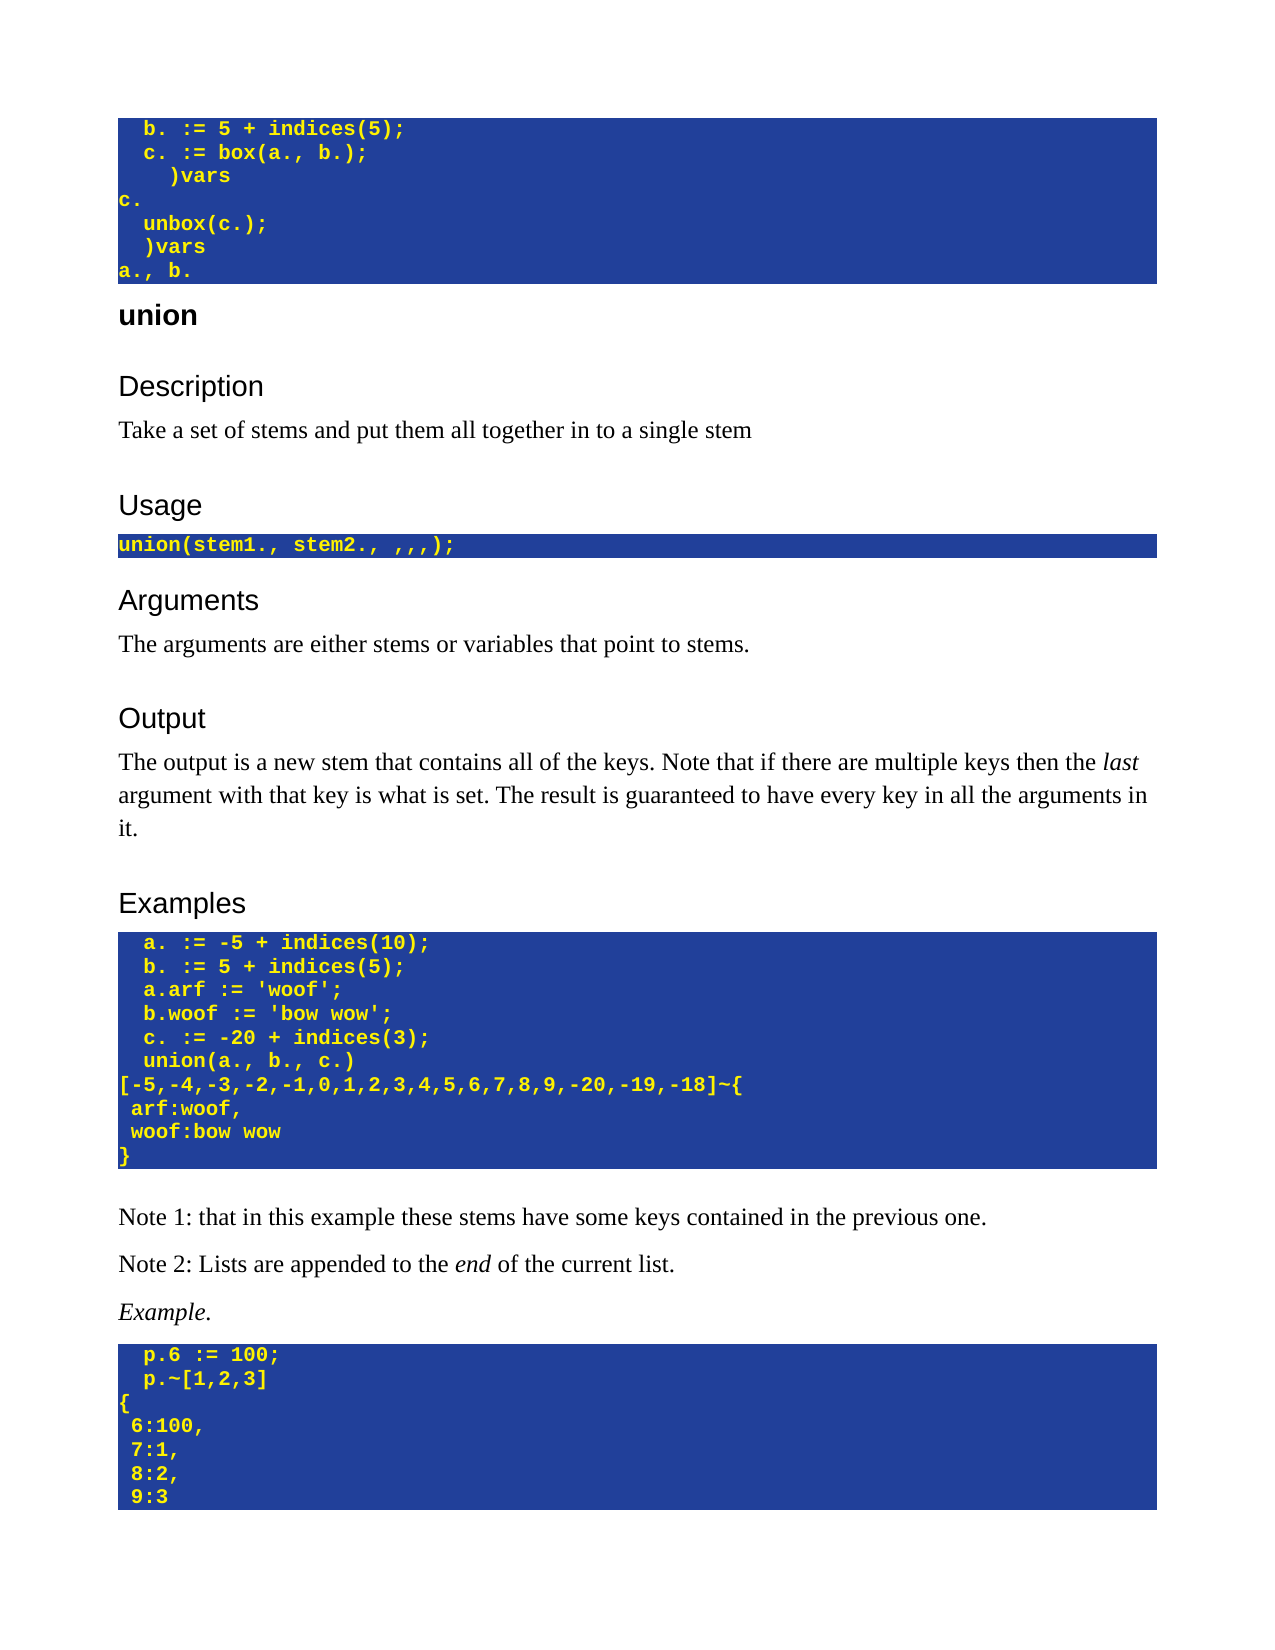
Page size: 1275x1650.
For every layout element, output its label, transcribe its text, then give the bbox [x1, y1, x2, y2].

text p.6 := 100; [118, 1344, 1157, 1368]
text a., b. [118, 260, 1157, 284]
text Take a set of stems and put them all together in to a single stem [118, 416, 1157, 444]
text 7:1, [118, 1439, 1157, 1463]
subtitle Output [118, 701, 1157, 735]
text } [118, 1145, 1157, 1169]
text a. := -5 + indices(10); [118, 932, 1157, 956]
text a.arf := 'woof'; [118, 979, 1157, 1003]
text The output is a new stem that contains all of the keys. Note that if there are multiple keys then the last argument with that key is what is set. The result is guaranteed to have every key in all the arguments in it. [118, 747, 1157, 842]
text 6:100, [118, 1415, 1157, 1439]
text Note 1: that in this example these stems have some keys contained in the previous one. [118, 1169, 1157, 1230]
text unbox(c.); [118, 213, 1157, 236]
text The arguments are either stems or variables that point to stems. [118, 629, 1157, 658]
text woof:bow wow [118, 1121, 1157, 1145]
text )vars [118, 165, 1157, 189]
text { [118, 1392, 1157, 1415]
text b.woof := 'bow wow'; [118, 1003, 1157, 1027]
text c. := -20 + indices(3); [118, 1027, 1157, 1050]
subtitle union [118, 298, 1157, 332]
subtitle Arguments [118, 583, 1157, 616]
text Example. [118, 1297, 1157, 1326]
text c. := box(a., b.); [118, 142, 1157, 165]
text [-5,-4,-3,-2,-1,0,1,2,3,4,5,6,7,8,9,-20,-19,-18]~{ [118, 1074, 1157, 1098]
text p.~[1,2,3] [118, 1368, 1157, 1392]
text Note 2: Lists are appended to the end of the current list. [118, 1249, 1157, 1278]
subtitle Description [118, 369, 1157, 403]
text 9:3 [118, 1486, 1157, 1510]
text c. [118, 189, 1157, 213]
text 8:2, [118, 1463, 1157, 1486]
text b. := 5 + indices(5); [118, 956, 1157, 979]
subtitle Usage [118, 488, 1157, 522]
text union(stem1., stem2., ,,,); [118, 534, 1157, 558]
text )vars [118, 236, 1157, 260]
text union(a., b., c.) [118, 1050, 1157, 1074]
text arf:woof, [118, 1098, 1157, 1121]
subtitle Examples [118, 886, 1157, 920]
text b. := 5 + indices(5); [118, 118, 1157, 142]
